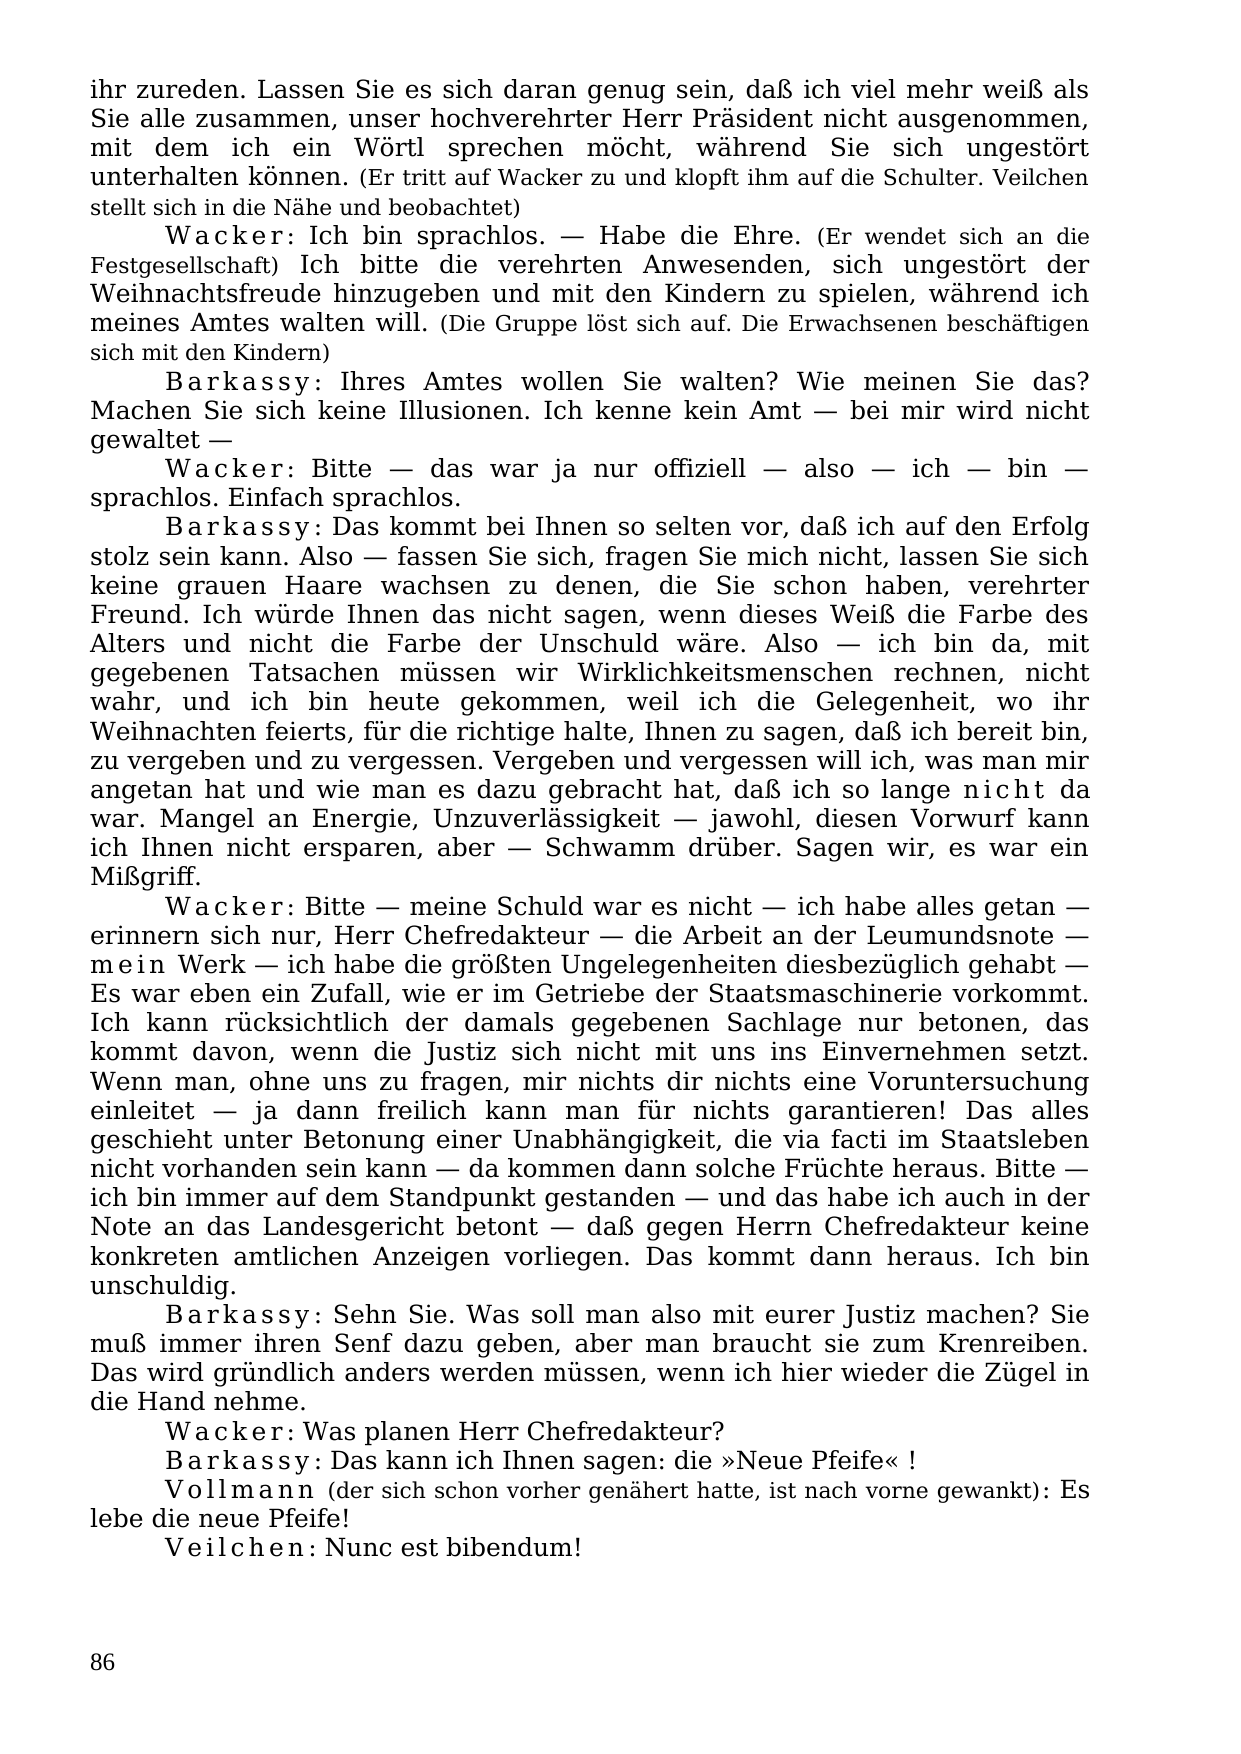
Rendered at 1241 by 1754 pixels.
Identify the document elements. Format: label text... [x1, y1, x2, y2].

text Veilchen: Nunc est bibendum! [90, 1533, 1091, 1562]
text Barkassy: Ihres Amtes wollen Sie walten? Wie meinen Sie das? Machen Sie sich keine Illusionen. Ich kenne kein Amt — bei mir wird nicht gewaltet — [90, 366, 1091, 454]
text Barkassy: Das kann ich Ihnen sagen: die »Neue Pfeife« ! [90, 1446, 1091, 1475]
text Barkassy: Sehn Sie. Was soll man also mit eurer Justiz machen? Sie muß immer ihren Senf dazu geben, aber man braucht sie zum Krenreiben. Das wird gründlich anders werden müssen, wenn ich hier wieder die Zügel in die Hand nehme. [90, 1300, 1091, 1417]
text Wacker: Ich bin sprachlos. — Habe die Ehre. (Er wendet sich an die Festgesellschaft) Ich bitte die verehrten Anwesenden, sich ungestört der Weihnachtsfreude hinzugeben und mit den Kindern zu spielen, während ich meines Amtes walten will. (Die Gruppe löst sich auf. Die Erwachsenen beschäftigen sich mit den Kindern) [90, 220, 1091, 366]
text Barkassy: Das kommt bei Ihnen so selten vor, daß ich auf den Erfolg stolz sein kann. Also — fassen Sie sich, fragen Sie mich nicht, lassen Sie sich keine grauen Haare wachsen zu denen, die Sie schon haben, verehrter Freund. Ich würde Ihnen das nicht sagen, wenn dieses Weiß die Farbe des Alters und nicht die Farbe der Unschuld wäre. Also — ich bin da, mit gegebenen Tatsachen müssen wir Wirklichkeitsmenschen rechnen, nicht wahr, und ich bin heute gekommen, weil ich die Gelegenheit, wo ihr Weihnachten feierts, für die richtige halte, Ihnen zu sagen, daß ich bereit bin, zu vergeben und zu vergessen. Vergeben und vergessen will ich, was man mir angetan hat und wie man es dazu gebracht hat, daß ich so lange nicht da war. Mangel an Energie, Unzuverlässigkeit — jawohl, diesen Vorwurf kann ich Ihnen nicht ersparen, aber — Schwamm drüber. Sagen wir, es war ein Mißgriff. [90, 512, 1091, 892]
text Wacker: Was planen Herr Chefredakteur? [90, 1417, 1091, 1446]
text Wacker: Bitte — das war ja nur offiziell — also — ich — bin — sprachlos. Einfach sprachlos. [90, 454, 1091, 512]
text Vollmann (der sich schon vorher genähert hatte, ist nach vorne gewankt): Es lebe die neue Pfeife! [90, 1475, 1091, 1533]
text Wacker: Bitte — meine Schuld war es nicht — ich habe alles getan — erinnern sich nur, Herr Chefredakteur — die Arbeit an der Leumundsnote — mein Werk — ich habe die größten Ungelegenheiten diesbezüglich gehabt — Es war eben ein Zufall, wie er im Getriebe der Staatsmaschinerie vorkommt. Ich kann rücksichtlich der damals gegebenen Sachlage nur betonen, das kommt davon, wenn die Justiz sich nicht mit uns ins Einvernehmen setzt. Wenn man, ohne uns zu fragen, mir nichts dir nichts eine Voruntersuchung einleitet — ja dann freilich kann man für nichts garantieren! Das alles geschieht unter Betonung einer Unabhängigkeit, die via facti im Staatsleben nicht vorhanden sein kann — da kommen dann solche Früchte heraus. Bitte — ich bin immer auf dem Standpunkt gestanden — und das habe ich auch in der Note an das Landesgericht betont — daß gegen Herrn Chefredakteur keine konkreten amtlichen Anzeigen vorliegen. Das kommt dann heraus. Ich bin unschuldig. [90, 892, 1091, 1300]
text ihr zureden. Lassen Sie es sich daran genug sein, daß ich viel mehr weiß als Sie alle zusammen, unser hochverehrter Herr Präsident nicht ausgenommen, mit dem ich ein Wörtl sprechen möcht, während Sie sich ungestört unterhalten können. (Er tritt auf Wacker zu und klopft ihm auf die Schulter. Veilchen stellt sich in die Nähe und beobachtet) [90, 75, 1091, 220]
